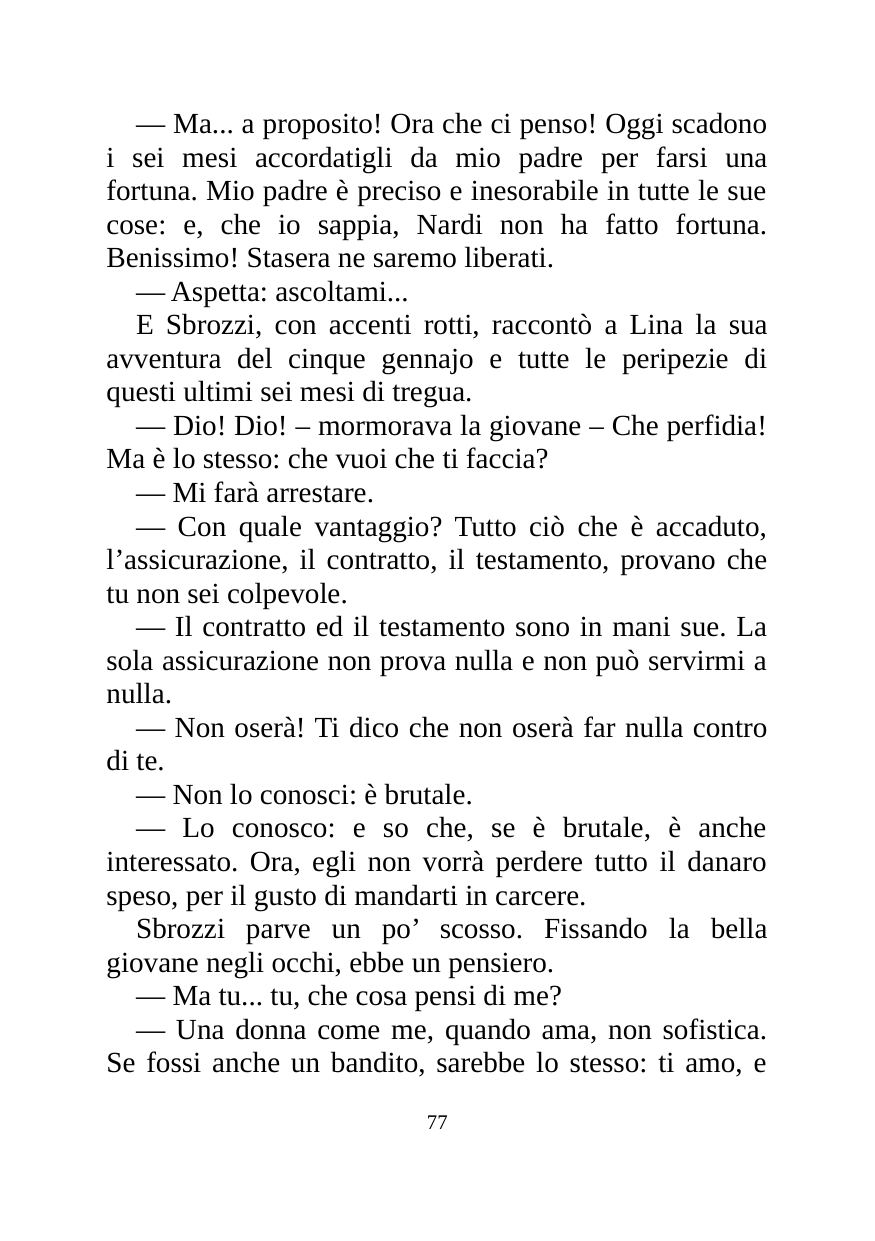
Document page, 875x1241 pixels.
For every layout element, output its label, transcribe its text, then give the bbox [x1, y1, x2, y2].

text — Dio! Dio! – mormorava la giovane – Che perfidia! Ma è lo stesso: che vuoi che ti faccia? [106, 408, 768, 475]
text — Aspetta: ascoltami... [106, 274, 768, 307]
text — Ma tu... tu, che cosa pensi di me? [106, 978, 768, 1012]
text — Lo conosco: e so che, se è brutale, è anche interessato. Ora, egli non vorrà perdere tutto il danaro speso, per il gusto di mandarti in carcere. [106, 811, 768, 911]
text — Con quale vantaggio? Tutto ciò che è accaduto, l’assicurazione, il contratto, il testamento, provano che tu non sei colpevole. [106, 509, 768, 609]
text — Ma... a proposito! Ora che ci penso! Oggi scadono i sei mesi accordatigli da mio padre per farsi una fortuna. Mio padre è preciso e inesorabile in tutte le sue cose: e, che io sappia, Nardi non ha fatto fortuna. Benissimo! Stasera ne saremo liberati. [106, 106, 768, 274]
text — Il contratto ed il testamento sono in mani sue. La sola assicurazione non prova nulla e non può servirmi a nulla. [106, 609, 768, 710]
text — Non lo conosci: è brutale. [106, 777, 768, 811]
text — Una donna come me, quando ama, non sofistica. Se fossi anche un bandito, sarebbe lo stesso: ti amo, e [106, 1012, 768, 1079]
text E Sbrozzi, con accenti rotti, raccontò a Lina la sua avventura del cinque gennajo e tutte le peripezie di questi ultimi sei mesi di tregua. [106, 307, 768, 408]
text Sbrozzi parve un po’ scosso. Fissando la bella giovane negli occhi, ebbe un pensiero. [106, 911, 768, 978]
text — Mi farà arrestare. [106, 475, 768, 509]
text — Non oserà! Ti dico che non oserà far nulla contro di te. [106, 710, 768, 777]
